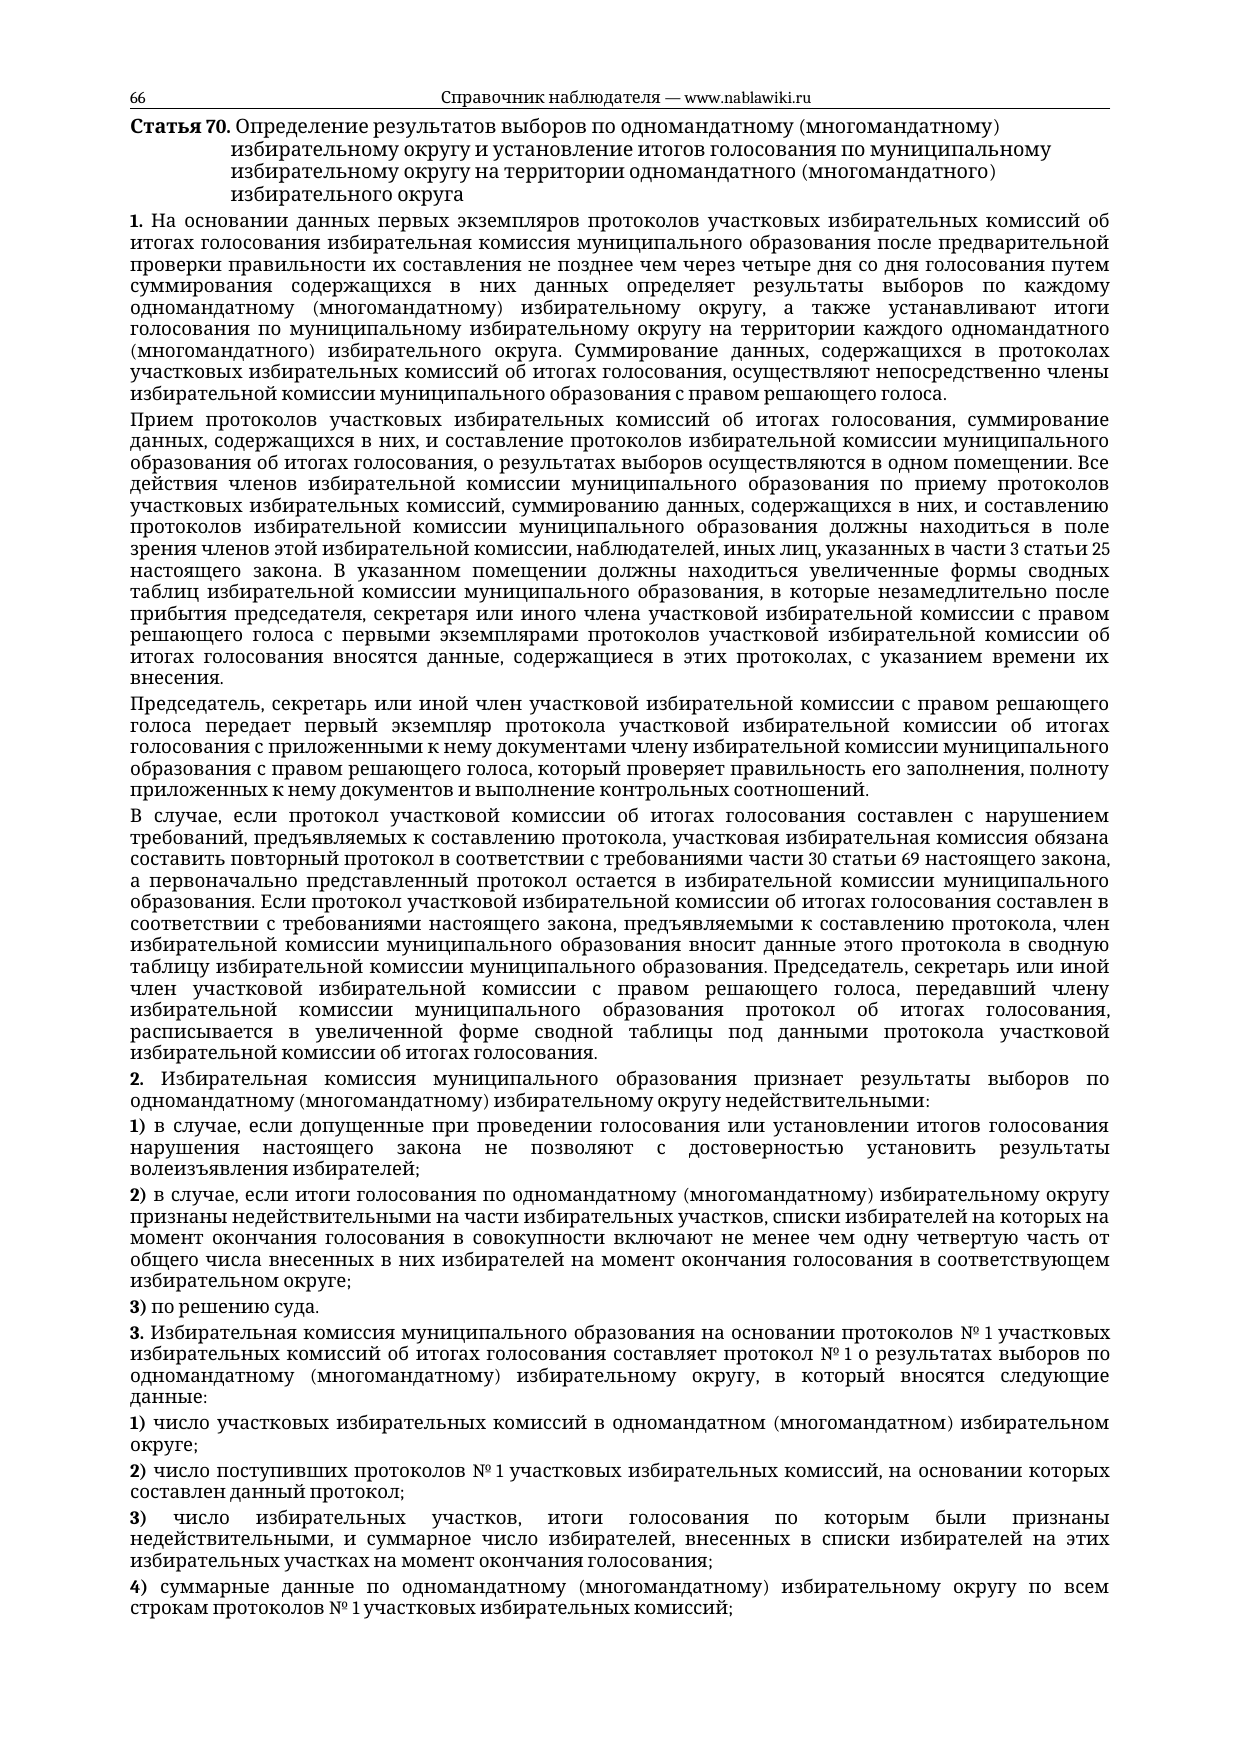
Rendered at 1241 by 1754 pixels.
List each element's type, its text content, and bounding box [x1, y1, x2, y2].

text 2. Избирательная комиссия муниципального образования признает результаты выборов по одномандатному (многомандатному) избирательному округу недействительными: [130, 1068, 1110, 1112]
text 2) число поступивших протоколов № 1 участковых избирательных комиссий, на основании которых составлен данный протокол; [130, 1460, 1110, 1503]
subtitle Статья 70. Определение результатов выборов по одномандатному (многомандатному) избирательному округу и установление итогов голосования по муниципальному избирательному округу на территории одномандатного (многомандатного) избирательного округа [130, 116, 1110, 207]
text 1. На основании данных первых экземпляров протоколов участковых избирательных комиссий об итогах голосования избирательная комиссия муниципального образования после предварительной проверки правильности их составления не позднее чем через четыре дня со дня голосования путем суммирования содержащихся в них данных определяет результаты выборов по каждому одномандатному (многомандатному) избирательному округу, а также устанавливают итоги голосования по муниципальному избирательному округу на территории каждого одномандатного (многомандатного) избирательного округа. Суммирование данных, содержащихся в протоколах участковых избирательных комиссий об итогах голосования, осуществляют непосредственно члены избирательной комиссии муниципального образования с правом решающего голоса. [130, 211, 1110, 405]
text Председатель, секретарь или иной член участковой избирательной комиссии с правом решающего голоса передает первый экземпляр протокола участковой избирательной комиссии об итогах голосования с приложенными к нему документами члену избирательной комиссии муниципального образования с правом решающего голоса, который проверяет правильность его заполнения, полноту приложенных к нему документов и выполнение контрольных соотношений. [130, 694, 1110, 801]
text 3) число избирательных участков, итоги голосования по которым были признаны недействительными, и суммарное число избирателей, внесенных в списки избирателей на этих избирательных участках на момент окончания голосования; [130, 1507, 1110, 1572]
text В случае, если протокол участковой комиссии об итогах голосования составлен с нарушением требований, предъявляемых к составлению протокола, участковая избирательная комиссия обязана составить повторный протокол в соответствии с требованиями части 30 статьи 69 настоящего закона, а первоначально представленный протокол остается в избирательной комиссии муниципального образования. Если протокол участковой избирательной комиссии об итогах голосования составлен в соответствии с требованиями настоящего закона, предъявляемыми к составлению протокола, член избирательной комиссии муниципального образования вносит данные этого протокола в сводную таблицу избирательной комиссии муниципального образования. Председатель, секретарь или иной член участковой избирательной комиссии с правом решающего голоса, передавший члену избирательной комиссии муниципального образования протокол об итогах голосования, расписывается в увеличенной форме сводной таблицы под данными протокола участковой избирательной комиссии об итогах голосования. [130, 806, 1110, 1064]
text 1) в случае, если допущенные при проведении голосования или установлении итогов голосования нарушения настоящего закона не позволяют с достоверностью установить результаты волеизъявления избирателей; [130, 1116, 1110, 1181]
text 2) в случае, если итоги голосования по одномандатному (многомандатному) избирательному округу признаны недействительными на части избирательных участков, списки избирателей на которых на момент окончания голосования в совокупности включают не менее чем одну четвертую часть от общего числа внесенных в них избирателей на момент окончания голосования в соответствующем избирательном округе; [130, 1185, 1110, 1292]
text Прием протоколов участковых избирательных комиссий об итогах голосования, суммирование данных, содержащихся в них, и составление протоколов избирательной комиссии муниципального образования об итогах голосования, о результатах выборов осуществляются в одном помещении. Все действия членов избирательной комиссии муниципального образования по приему протоколов участковых избирательных комиссий, суммированию данных, содержащихся в них, и составлению протоколов избирательной комиссии муниципального образования должны находиться в поле зрения членов этой избирательной комиссии, наблюдателей, иных лиц, указанных в части 3 статьи 25 настоящего закона. В указанном помещении должны находиться увеличенные формы сводных таблиц избирательной комиссии муниципального образования, в которые незамедлительно после прибытия председателя, секретаря или иного члена участковой избирательной комиссии с правом решающего голоса с первыми экземплярами протоколов участковой избирательной комиссии об итогах голосования вносятся данные, содержащиеся в этих протоколах, с указанием времени их внесения. [130, 409, 1110, 689]
text 3) по решению суда. [130, 1297, 1110, 1318]
text 4) суммарные данные по одномандатному (многомандатному) избирательному округу по всем строкам протоколов № 1 участковых избирательных комиссий; [130, 1576, 1110, 1619]
text 1) число участковых избирательных комиссий в одномандатном (многомандатном) избирательном округе; [130, 1413, 1110, 1456]
text 3. Избирательная комиссия муниципального образования на основании протоколов № 1 участковых избирательных комиссий об итогах голосования составляет протокол № 1 о результатах выборов по одномандатному (многомандатному) избирательному округу, в который вносятся следующие данные: [130, 1322, 1110, 1409]
